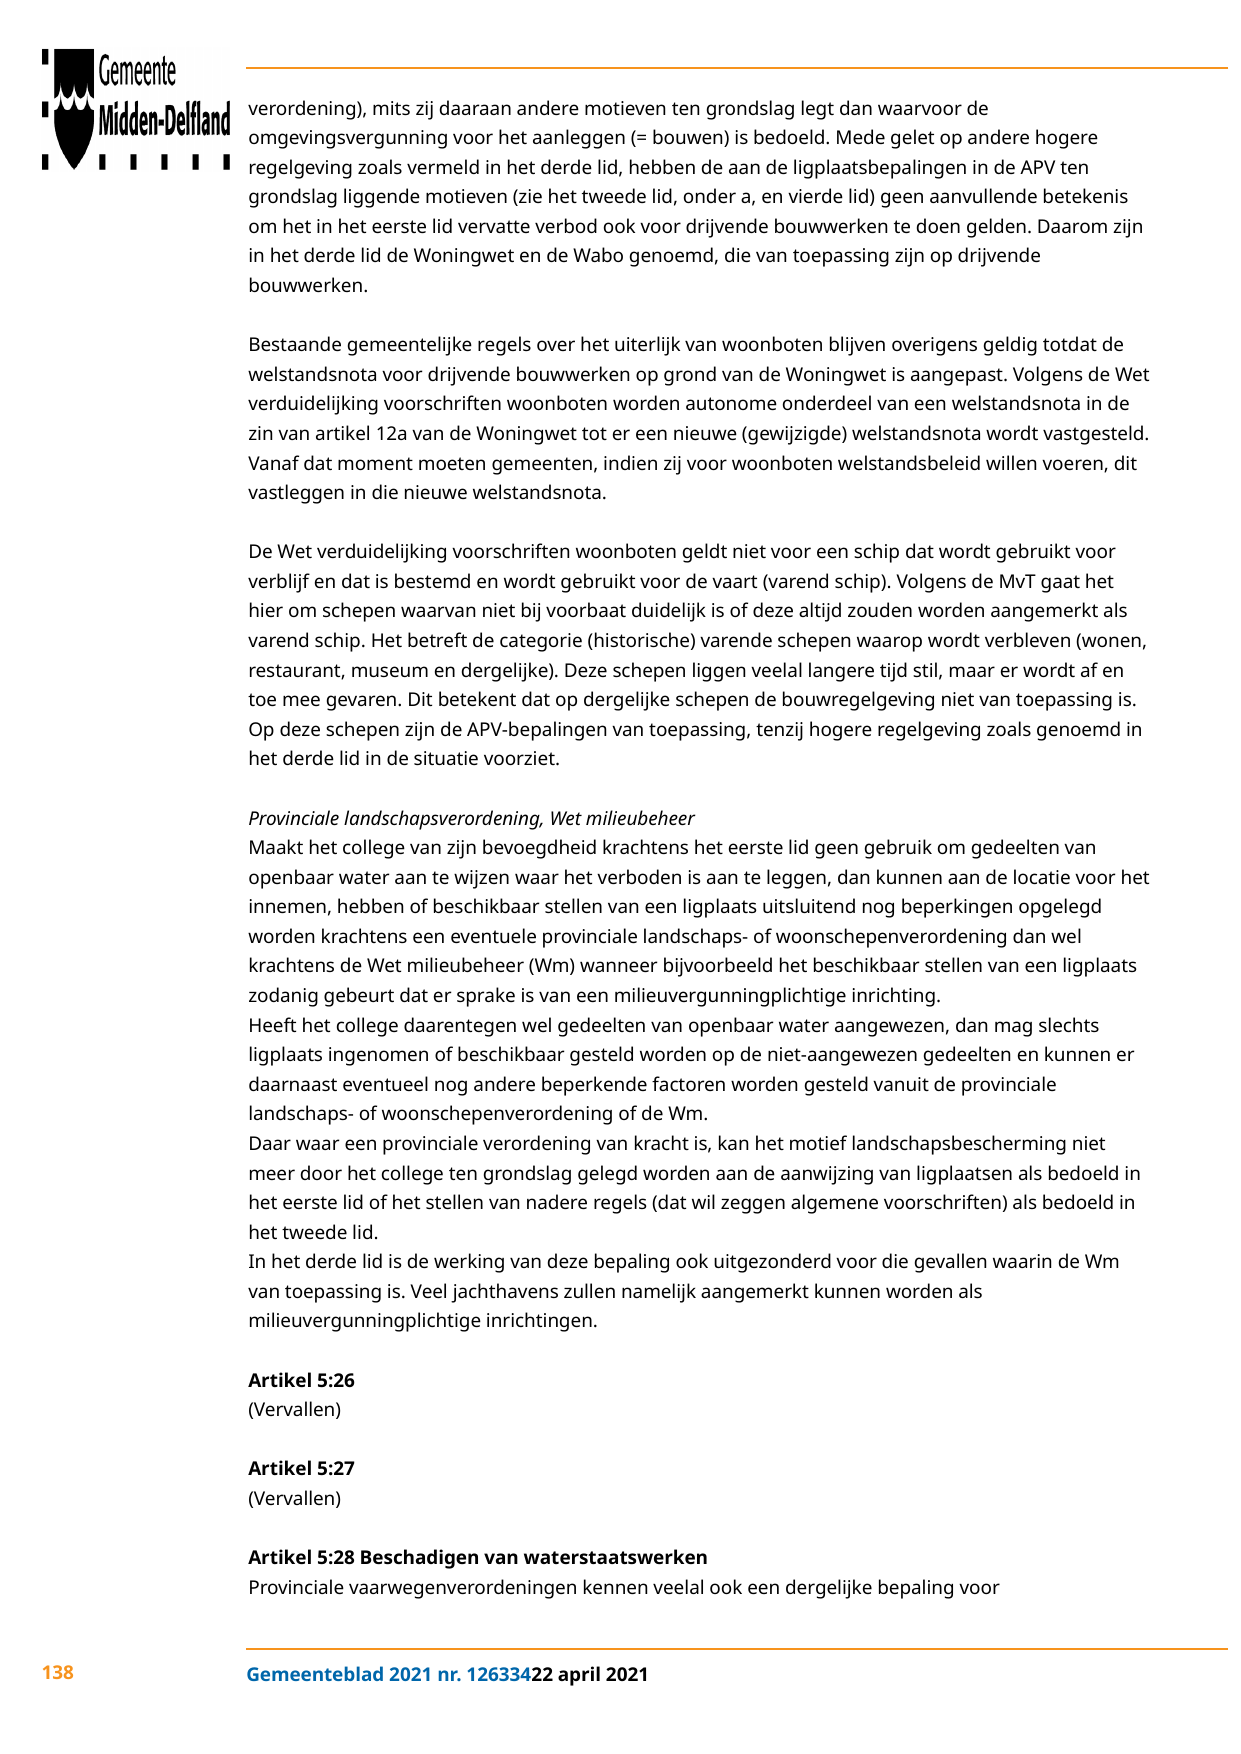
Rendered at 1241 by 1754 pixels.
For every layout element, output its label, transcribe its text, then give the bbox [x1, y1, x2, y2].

text Daar waar een provinciale verordening van kracht is, kan het motief landschapsbescherming niet meer door het college ten grondslag gelegd worden aan de aanwijzing van ligplaatsen als bedoeld in het eerste lid of het stellen van nadere regels (dat wil zeggen algemene voorschriften) als bedoeld in het tweede lid. [248, 1130, 1152, 1245]
text Provinciale landschapsverordening, Wet milieubeheer [248, 805, 1152, 831]
text De Wet verduidelijking voorschriften woonboten geldt niet voor een schip dat wordt gebruikt voor verblijf en dat is bestemd en wordt gebruikt voor de vaart (varend schip). Volgens de MvT gaat het hier om schepen waarvan niet bij voorbaat duidelijk is of deze altijd zouden worden aangemerkt als varend schip. Het betreft de categorie (historische) varende schepen waarop wordt verbleven (wonen, restaurant, museum en dergelijke). Deze schepen liggen veelal langere tijd stil, maar er wordt af en toe mee gevaren. Dit betekent dat op dergelijke schepen de bouwregelgeving niet van toepassing is. Op deze schepen zijn de APV-bepalingen van toepassing, tenzij hogere regelgeving zoals genoemd in het derde lid in de situatie voorziet. [248, 538, 1152, 771]
text Heeft het college daarentegen wel gedeelten van openbaar water aangewezen, dan mag slechts ligplaats ingenomen of beschikbaar gesteld worden op de niet-aangewezen gedeelten en kunnen er daarnaast eventueel nog andere beperkende factoren worden gesteld vanuit de provinciale landschaps- of woonschepenverordening of de Wm. [248, 1012, 1152, 1126]
text verordening), mits zij daaraan andere motieven ten grondslag legt dan waarvoor de omgevingsvergunning voor het aanleggen (= bouwen) is bedoeld. Mede gelet op andere hogere regelgeving zoals vermeld in het derde lid, hebben de aan de ligplaatsbepalingen in de APV ten grondslag liggende motieven (zie het tweede lid, onder a, en vierde lid) geen aanvullende betekenis om het in het eerste lid vervatte verbod ook voor drijvende bouwwerken te doen gelden. Daarom zijn in het derde lid de Woningwet en de Wabo genoemd, die van toepassing zijn op drijvende bouwwerken. [248, 95, 1152, 298]
text Maakt het college van zijn bevoegdheid krachtens het eerste lid geen gebruik om gedeelten van openbaar water aan te wijzen waar het verboden is aan te leggen, dan kunnen aan de locatie voor het innemen, hebben of beschikbaar stellen van een ligplaats uitsluitend nog beperkingen opgelegd worden krachtens een eventuele provinciale landschaps- of woonschepenverordening dan wel krachtens de Wet milieubeheer (Wm) wanneer bijvoorbeeld het beschikbaar stellen van een ligplaats zodanig gebeurt dat er sprake is van een milieuvergunningplichtige inrichting. [248, 834, 1152, 1008]
picture [41, 47, 231, 172]
text Bestaande gemeentelijke regels over het uiterlijk van woonboten blijven overigens geldig totdat de welstandsnota voor drijvende bouwwerken op grond van de Woningwet is aangepast. Volgens de Wet verduidelijking voorschriften woonboten worden autonome onderdeel van een welstandsnota in de zin van artikel 12a van de Woningwet tot er een nieuwe (gewijzigde) welstandsnota wordt vastgesteld. Vanaf dat moment moeten gemeenten, indien zij voor woonboten welstandsbeleid willen voeren, dit vastleggen in die nieuwe welstandsnota. [248, 331, 1152, 505]
text Artikel 5:27 [248, 1456, 1152, 1481]
text (Vervallen) [248, 1485, 1152, 1511]
text Artikel 5:26 [248, 1367, 1152, 1393]
text Provinciale vaarwegenverordeningen kennen veelal ook een dergelijke bepaling voor [248, 1574, 1152, 1600]
text In het derde lid is de werking van deze bepaling ook uitgezonderd voor die gevallen waarin de Wm van toepassing is. Veel jachthavens zullen namelijk aangemerkt kunnen worden als milieuvergunningplichtige inrichtingen. [248, 1248, 1152, 1333]
text (Vervallen) [248, 1396, 1152, 1422]
text Artikel 5:28 Beschadigen van waterstaatswerken [248, 1544, 1152, 1570]
